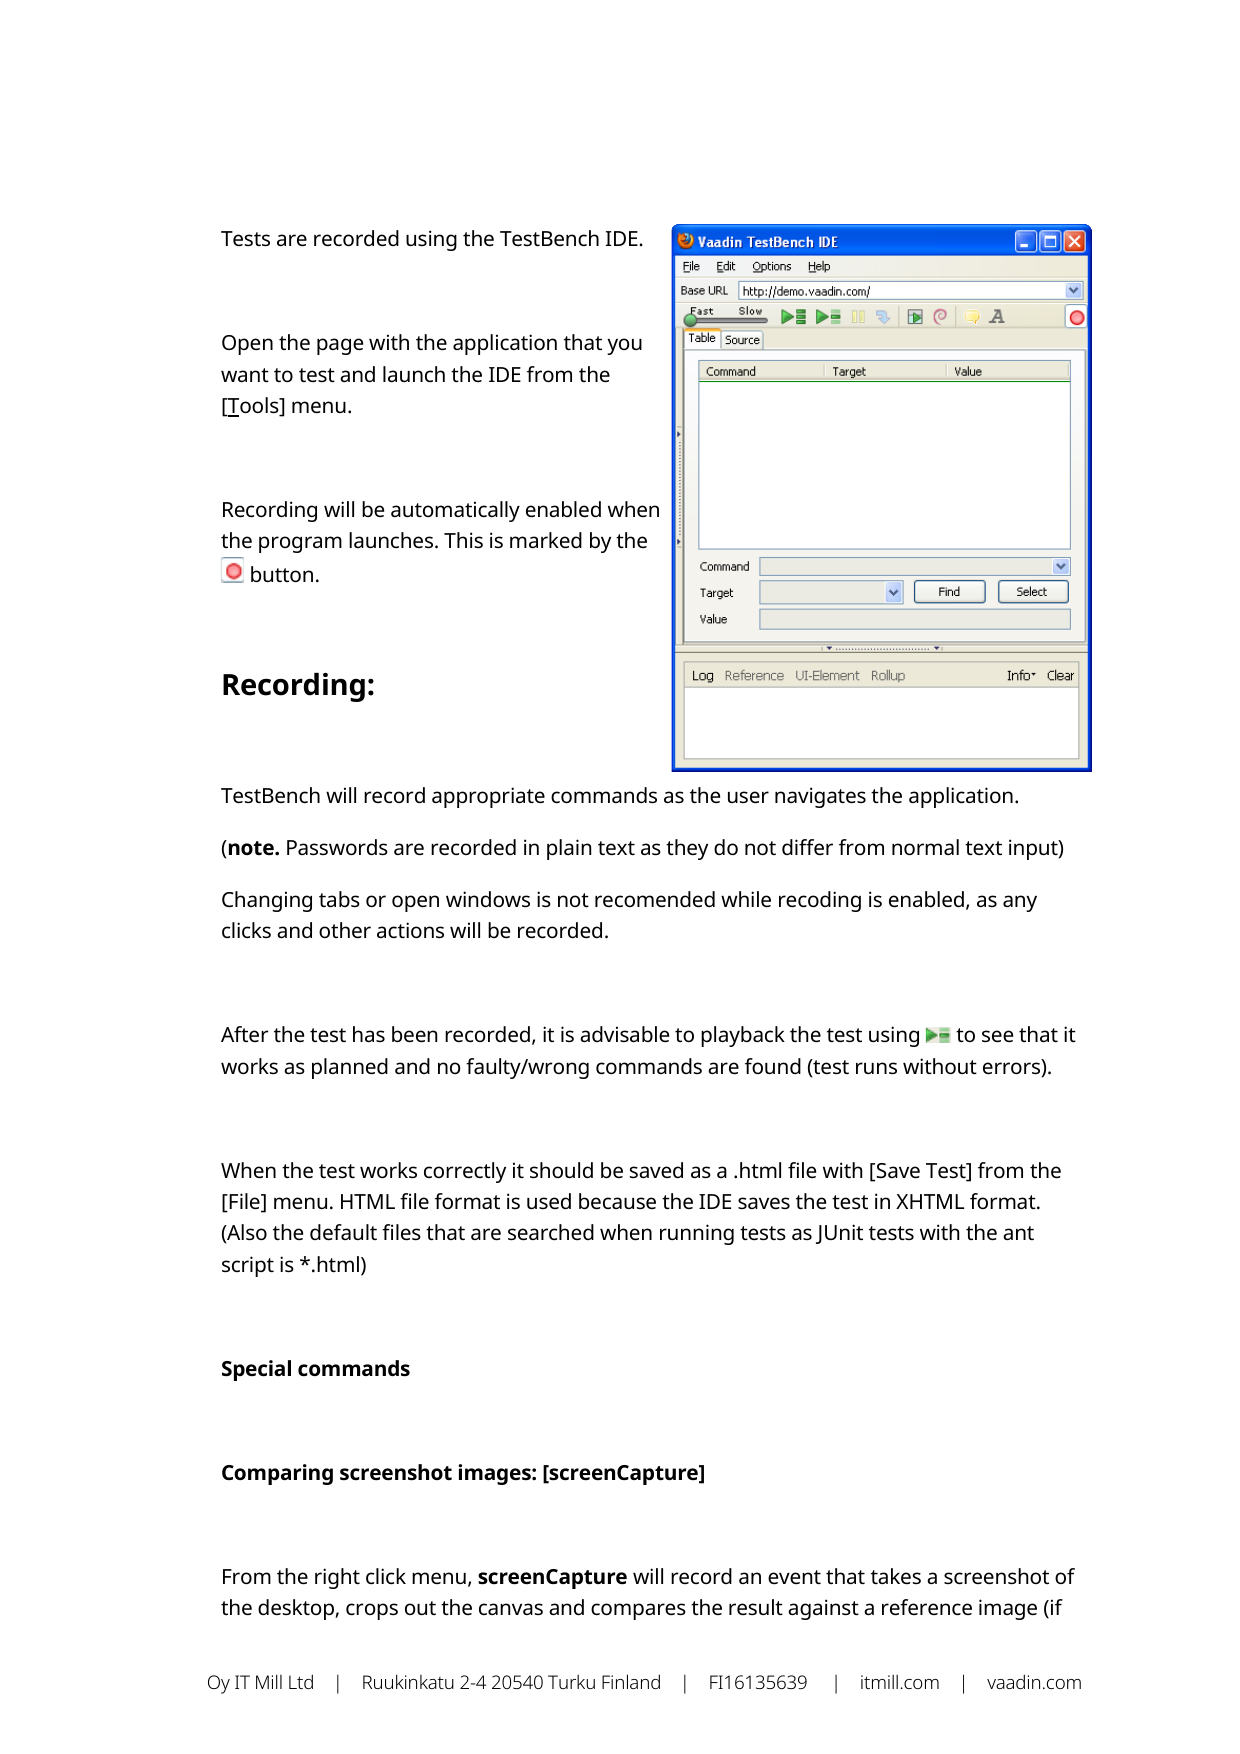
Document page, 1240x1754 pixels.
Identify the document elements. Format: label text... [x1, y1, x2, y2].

text Recording will be automatically enabled when the program launches. This is marked by the button. [221, 495, 671, 589]
text From the right click menu, screenCapture will record an event that takes a screenshot of the desktop, crops out the canvas and compares the result against a reference image (if [221, 1562, 1092, 1622]
text Open the page with the application that you want to test and launch the IDE from the [Tools] menu. [221, 328, 671, 419]
text Special commands [221, 1354, 1092, 1382]
picture [671, 224, 1092, 772]
picture [925, 1027, 951, 1043]
text (note. Passwords are recorded in plain text as they do not differ from normal text input) [221, 833, 1092, 862]
picture [220, 557, 245, 583]
text After the test has been recorded, it is advisable to playback the test using to see that it works as planned and no faulty/wrong commands are found (test runs without errors). [221, 1021, 1092, 1080]
text Changing tabs or open windows is not recomended while recoding is enabled, as any clicks and other actions will be recorded. [221, 885, 1092, 945]
text TestBench will record appropriate commands as the user navigates the application. [221, 781, 1092, 809]
text Recording: [221, 664, 671, 704]
text Comparing screenshot images: [screenCapture] [221, 1458, 1092, 1487]
text When the test works correctly it should be saved as a .html file with [Save Test] from the [File] menu. HTML file format is used because the IDE saves the test in XHTML format. (Also the default files that are searched when running tests as JUnit tests with the ant script is *.html) [221, 1156, 1092, 1278]
text Tests are recorded using the TestBench IDE. [221, 224, 671, 253]
